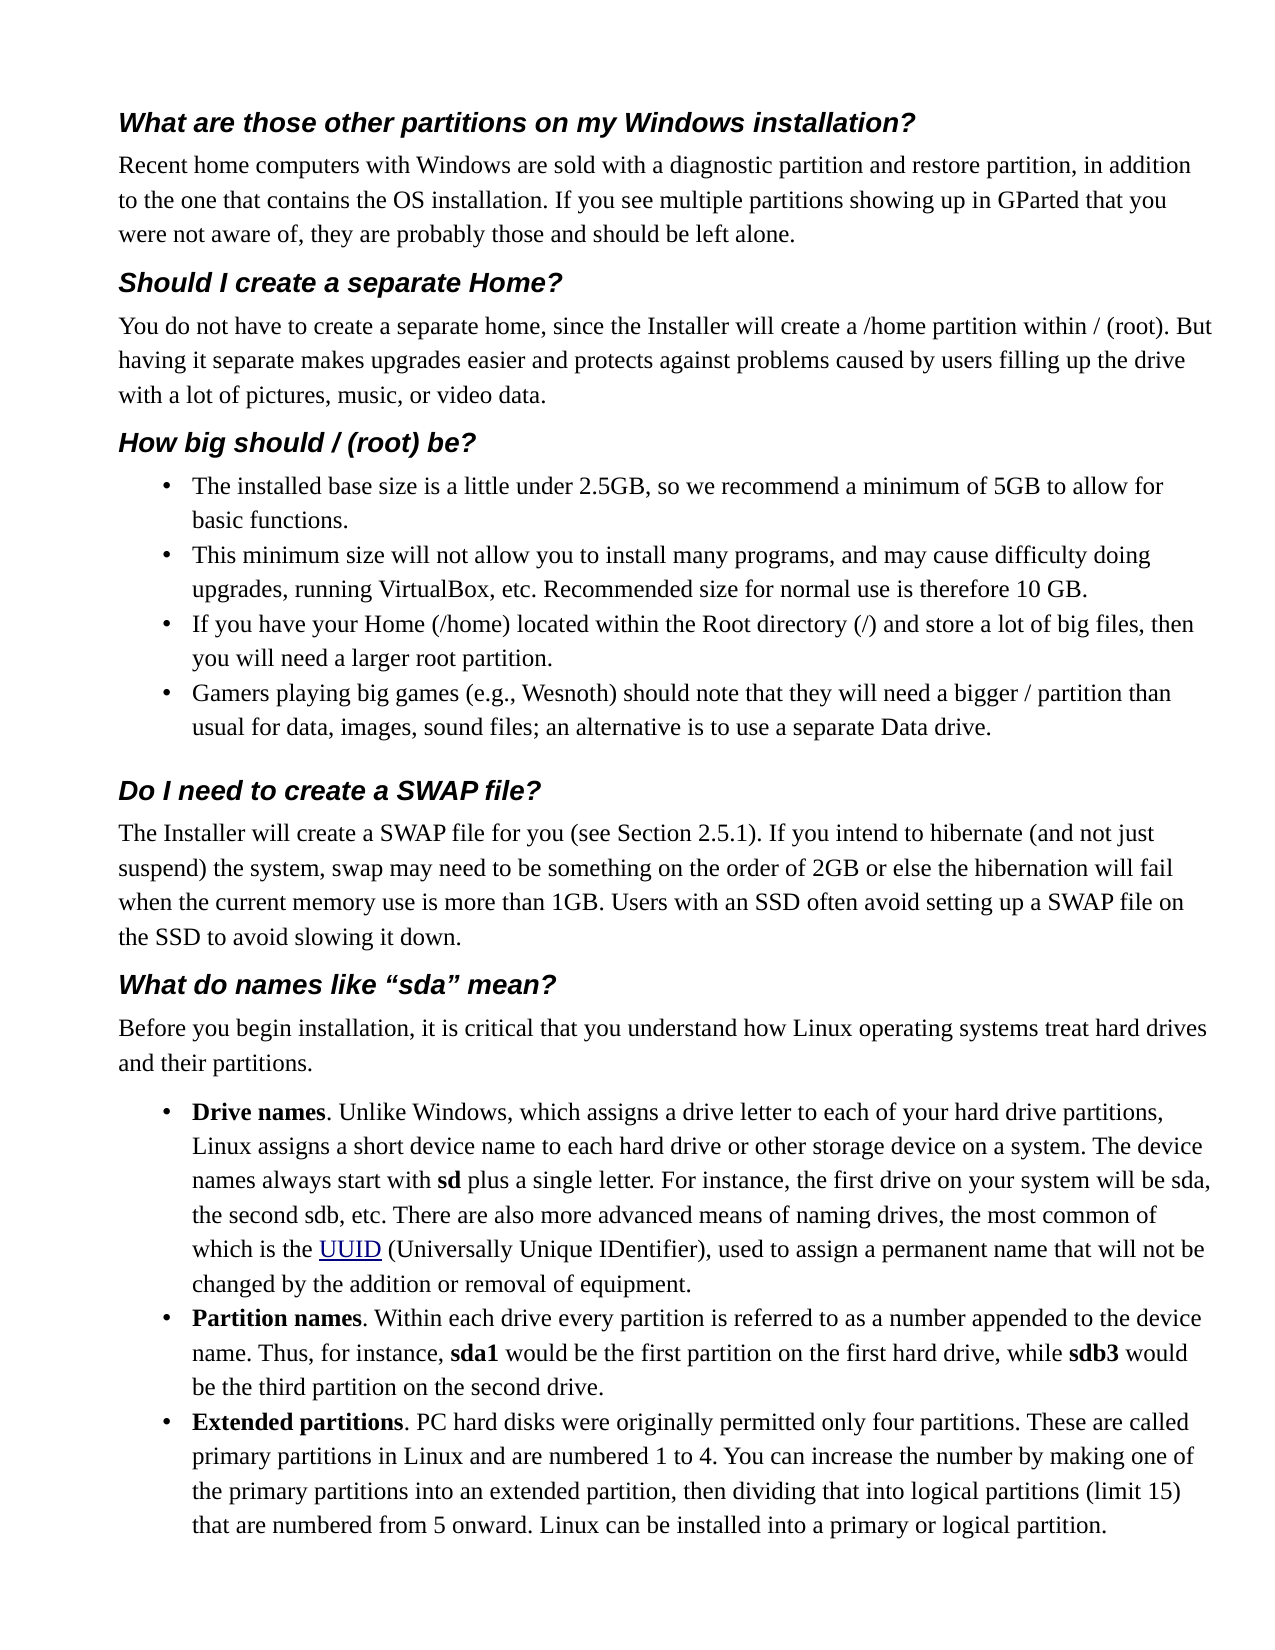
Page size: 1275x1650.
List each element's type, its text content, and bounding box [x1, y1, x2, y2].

text Before you begin installation, it is critical that you understand how Linux operating systems treat hard drives and their partitions. [118, 1013, 1216, 1076]
subtitle How big should / (root) be? [118, 427, 1216, 458]
list The installed base size is a little under 2.5GB, so we recommend a minimum of 5GB to allow for basic functions. [162, 471, 1216, 534]
text Recent home computers with Windows are sold with a diagnostic partition and restore partition, in addition to the one that contains the OS installation. If you see multiple partitions showing up in GParted that you were not aware of, they are probably those and should be left alone. [118, 150, 1216, 248]
text The Installer will create a SWAP file for you (see Section 2.5.1). If you intend to hibernate (and not just suspend) the system, swap may need to be something on the order of 2GB or else the hibernation will fail when the current memory use is more than 1GB. Users with an SSD often avoid setting up a SWAP file on the SSD to avoid slowing it down. [118, 818, 1216, 951]
list Partition names. Within each drive every partition is referred to as a number appended to the device name. Thus, for instance, sda1 would be the first partition on the first hard drive, while sdb3 would be the third partition on the second drive. [162, 1303, 1216, 1401]
list Gamers playing big games (e.g., Wesnoth) should note that they will need a bigger / partition than usual for data, images, sound files; an alternative is to use a separate Data drive. [162, 678, 1216, 741]
list Extended partitions. PC hard disks were originally permitted only four partitions. These are called primary partitions in Linux and are numbered 1 to 4. You can increase the number by making one of the primary partitions into an extended partition, then dividing that into logical partitions (limit 15) that are numbered from 5 onward. Linux can be installed into a primary or logical partition. [162, 1407, 1216, 1539]
list Drive names. Unlike Windows, which assigns a drive letter to each of your hard drive partitions, Linux assigns a short device name to each hard drive or other storage device on a system. The device names always start with sd plus a single letter. For instance, the first drive on your system will be sda, the second sdb, etc. There are also more advanced means of naming drives, the most common of which is the UUID (Universally Unique IDentifier), used to assign a permanent name that will not be changed by the addition or removal of equipment. [162, 1097, 1216, 1298]
subtitle What do names like “sda” mean? [118, 969, 1216, 1001]
list This minimum size will not allow you to install many programs, and may cause difficulty doing upgrades, running VirtualBox, etc. Recommended size for normal use is therefore 10 GB. [162, 540, 1216, 603]
subtitle What are those other partitions on my Windows installation? [118, 106, 1216, 138]
subtitle Do I need to create a SWAP file? [118, 774, 1216, 806]
subtitle Should I create a separate Home? [118, 266, 1216, 298]
text You do not have to create a separate home, since the Installer will create a /home partition within / (root). But having it separate makes upgrades easier and protects against problems caused by users filling up the drive with a lot of pictures, music, or video data. [118, 311, 1216, 408]
list If you have your Home (/home) located within the Root directory (/) and store a lot of big files, then you will need a larger root partition. [162, 609, 1216, 672]
